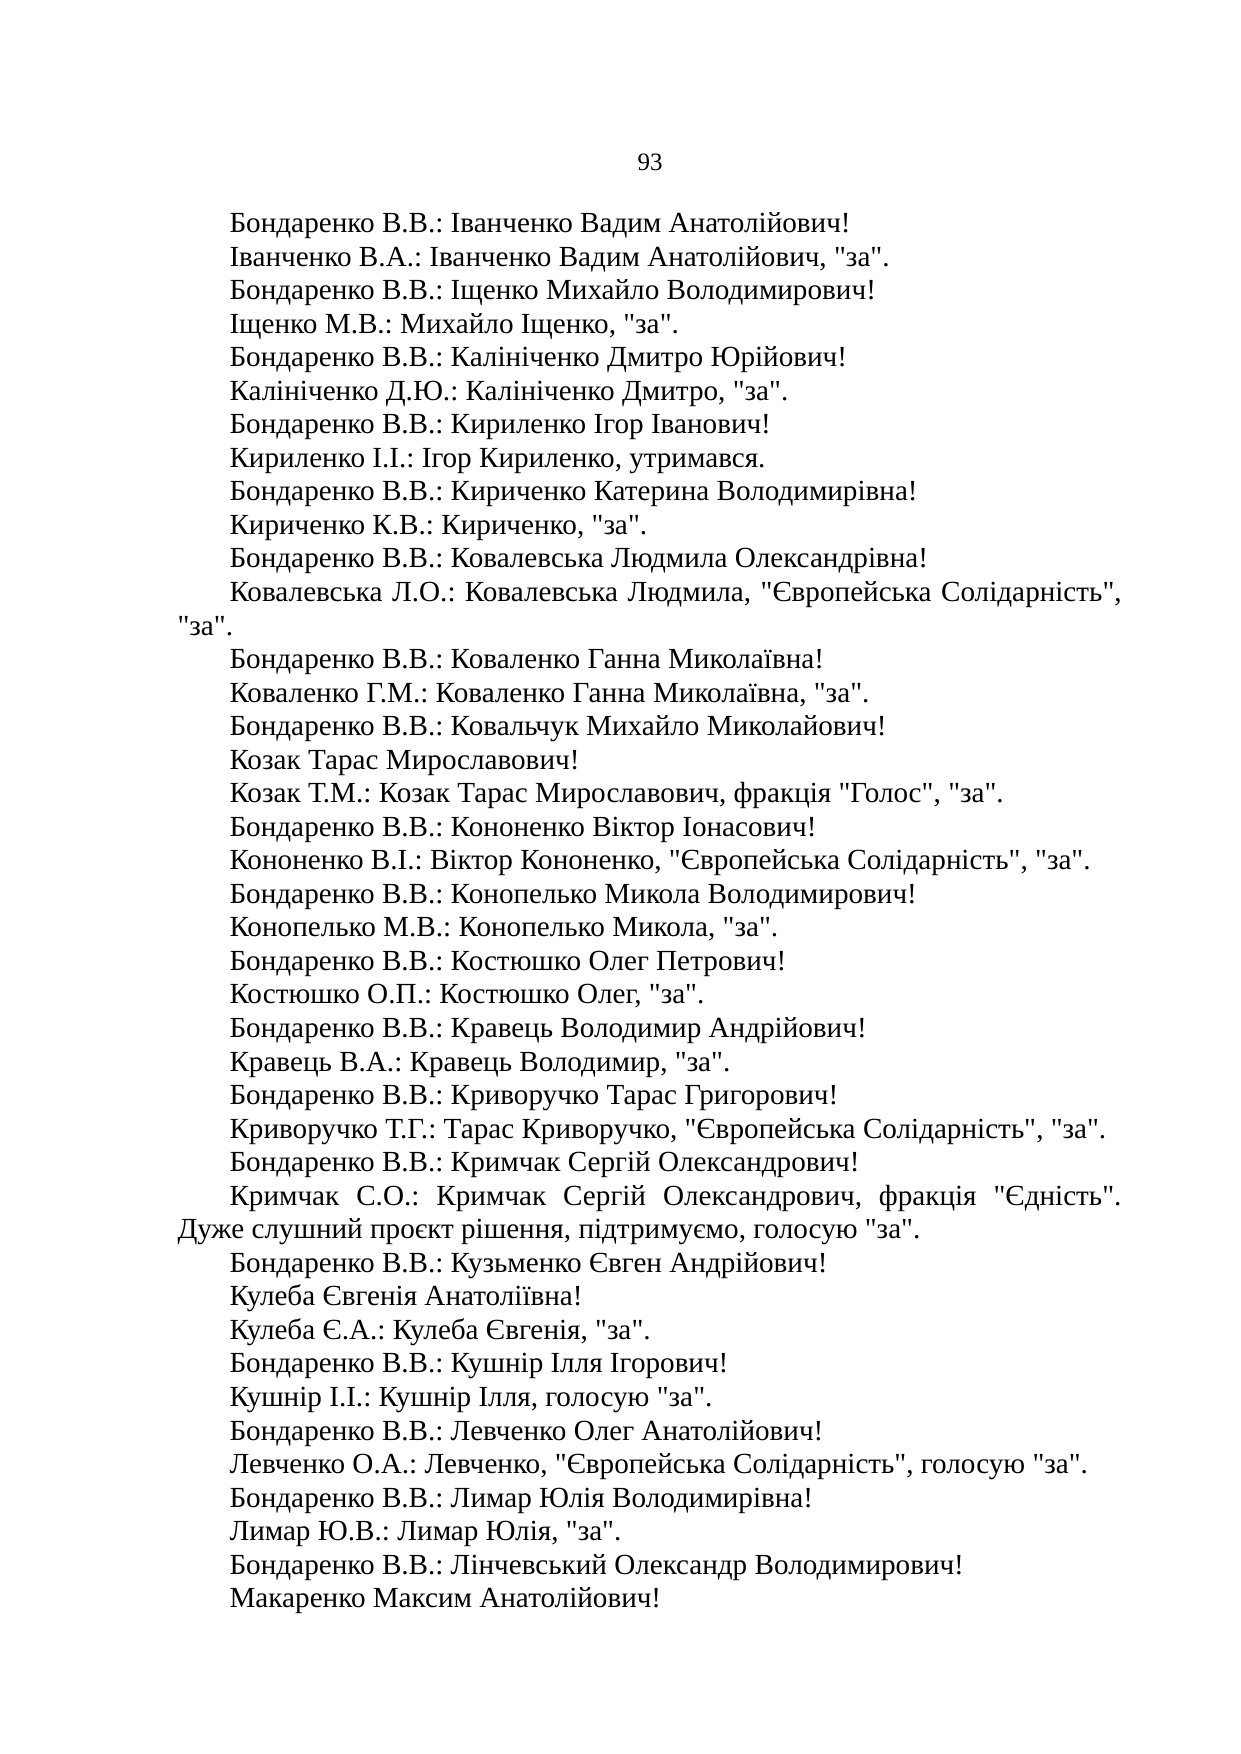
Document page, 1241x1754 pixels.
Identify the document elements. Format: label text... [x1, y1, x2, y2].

text Бондаренко В.В.: Кушнір Ілля Ігорович! [177, 1346, 1122, 1379]
text Бондаренко В.В.: Ковальчук Михайло Миколайович! [177, 708, 1122, 742]
text Кримчак С.О.: Кримчак Сергій Олександрович, фракція "Єдність". Дуже слушний проєкт рішення, підтримуємо, голосую "за". [177, 1178, 1122, 1245]
text Калініченко Д.Ю.: Калініченко Дмитро, "за". [177, 373, 1122, 406]
text Бондаренко В.В.: Іванченко Вадим Анатолійович! [177, 205, 1122, 239]
text Бондаренко В.В.: Кириленко Ігор Іванович! [177, 406, 1122, 440]
text Лимар Ю.В.: Лимар Юлія, "за". [177, 1513, 1122, 1547]
text Бондаренко В.В.: Кравець Володимир Андрійович! [177, 1010, 1122, 1044]
text Бондаренко В.В.: Ковалевська Людмила Олександрівна! [177, 541, 1122, 574]
text Макаренко Максим Анатолійович! [177, 1580, 1122, 1614]
text Бондаренко В.В.: Костюшко Олег Петрович! [177, 943, 1122, 977]
text Кравець В.А.: Кравець Володимир, "за". [177, 1044, 1122, 1077]
text Бондаренко В.В.: Кримчак Сергій Олександрович! [177, 1144, 1122, 1178]
text Бондаренко В.В.: Іщенко Михайло Володимирович! [177, 272, 1122, 306]
text Козак Т.М.: Козак Тарас Мирославович, фракція "Голос", "за". [177, 775, 1122, 809]
text Бондаренко В.В.: Лінчевський Олександр Володимирович! [177, 1547, 1122, 1580]
text Кулеба Євгенія Анатоліївна! [177, 1278, 1122, 1312]
text Кулеба Є.А.: Кулеба Євгенія, "за". [177, 1312, 1122, 1346]
text Бондаренко В.В.: Коваленко Ганна Миколаївна! [177, 641, 1122, 675]
text Іванченко В.А.: Іванченко Вадим Анатолійович, "за". [177, 239, 1122, 272]
text Бондаренко В.В.: Левченко Олег Анатолійович! [177, 1413, 1122, 1446]
text Козак Тарас Мирославович! [177, 742, 1122, 775]
text Бондаренко В.В.: Кириченко Катерина Володимирівна! [177, 473, 1122, 507]
text Ковалевська Л.О.: Ковалевська Людмила, "Європейська Солідарність", "за". [177, 574, 1122, 641]
text Кириченко К.В.: Кириченко, "за". [177, 507, 1122, 541]
text Бондаренко В.В.: Конопелько Микола Володимирович! [177, 876, 1122, 909]
text Іщенко М.В.: Михайло Іщенко, "за". [177, 306, 1122, 339]
text Бондаренко В.В.: Кононенко Віктор Іонасович! [177, 809, 1122, 842]
text Левченко О.А.: Левченко, "Європейська Солідарність", голосую "за". [177, 1446, 1122, 1480]
text Конопелько М.В.: Конопелько Микола, "за". [177, 909, 1122, 943]
text Бондаренко В.В.: Калініченко Дмитро Юрійович! [177, 339, 1122, 373]
text Коваленко Г.М.: Коваленко Ганна Миколаївна, "за". [177, 675, 1122, 708]
text Костюшко О.П.: Костюшко Олег, "за". [177, 977, 1122, 1010]
text Бондаренко В.В.: Кузьменко Євген Андрійович! [177, 1245, 1122, 1278]
text Бондаренко В.В.: Лимар Юлія Володимирівна! [177, 1480, 1122, 1513]
text Криворучко Т.Г.: Тарас Криворучко, "Європейська Солідарність", "за". [177, 1111, 1122, 1144]
text Бондаренко В.В.: Криворучко Тарас Григорович! [177, 1077, 1122, 1111]
text Кириленко І.І.: Ігор Кириленко, утримався. [177, 440, 1122, 473]
text Кушнір І.І.: Кушнір Ілля, голосую "за". [177, 1379, 1122, 1413]
text Кононенко В.І.: Віктор Кононенко, "Європейська Солідарність", "за". [177, 842, 1122, 876]
